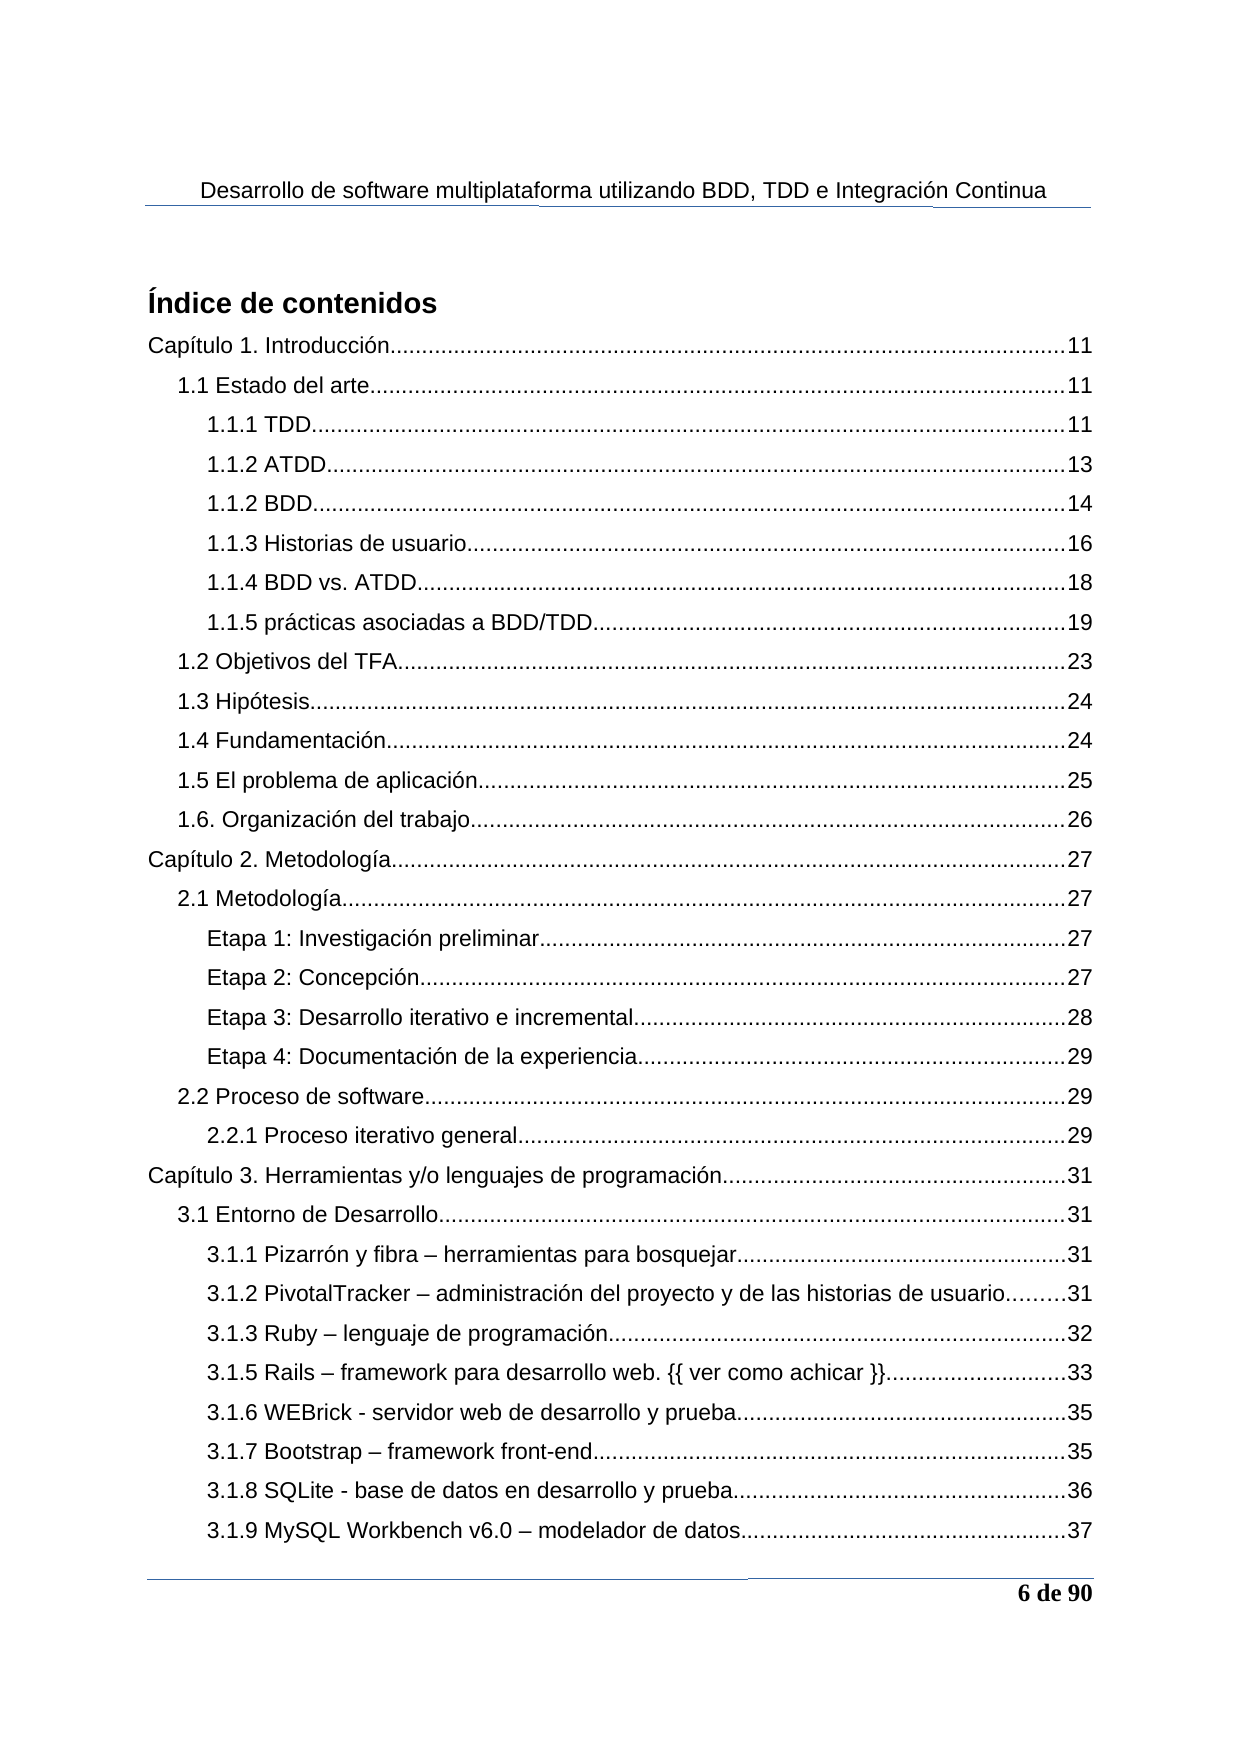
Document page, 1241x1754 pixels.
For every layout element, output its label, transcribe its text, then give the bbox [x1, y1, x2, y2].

text 1.1.5 prácticas asociadas a BDD/TDD. 19 [207, 609, 1093, 635]
text Etapa 4: Documentación de la experiencia. 29 [207, 1043, 1093, 1069]
text Capítulo 3. Herramientas y/o lenguajes de programación 31 [148, 1162, 1093, 1188]
text 1.6. Organización del trabajo. 26 [177, 806, 1093, 833]
subtitle Índice de contenidos [148, 286, 1093, 320]
text 3.1.2 PivotalTracker – administración del proyecto y de las historias de usuario. 31 [207, 1280, 1093, 1306]
text 3.1.7 Bootstrap – framework front-end. 35 [207, 1438, 1093, 1464]
text 1.3 Hipótesis 24 [177, 688, 1093, 714]
text 3.1.3 Ruby – lenguaje de programación. 32 [207, 1319, 1093, 1346]
text Etapa 2: Concepción. 27 [207, 964, 1093, 991]
text 2.2 Proceso de software. 29 [177, 1083, 1093, 1109]
text Etapa 1: Investigación preliminar. 27 [207, 925, 1093, 951]
text 1.2 Objetivos del TFA. 23 [177, 648, 1093, 675]
text Capítulo 1. Introducción. 11 [148, 332, 1093, 359]
text 1.1.1 TDD. 11 [207, 411, 1093, 438]
text 3.1.9 MySQL Workbench v6.0 – modelador de datos. 37 [207, 1517, 1093, 1543]
text 1.1 Estado del arte. 11 [177, 372, 1093, 398]
text 1.1.4 BDD vs. ATDD. 18 [207, 569, 1093, 596]
text 1.1.2 ATDD. 13 [207, 451, 1093, 477]
text 3.1.1 Pizarrón y fibra – herramientas para bosquejar. 31 [207, 1241, 1093, 1267]
text 2.1 Metodología. 27 [177, 885, 1093, 912]
text Etapa 3: Desarrollo iterativo e incremental. 28 [207, 1004, 1093, 1030]
text 1.5 El problema de aplicación. 25 [177, 767, 1093, 793]
text 3.1.6 WEBrick - servidor web de desarrollo y prueba. 35 [207, 1398, 1093, 1425]
text 1.1.2 BDD. 14 [207, 490, 1093, 517]
text 2.2.1 Proceso iterativo general. 29 [207, 1122, 1093, 1148]
text 3.1.8 SQLite - base de datos en desarrollo y prueba. 36 [207, 1477, 1093, 1504]
text 3.1 Entorno de Desarrollo. 31 [177, 1201, 1093, 1227]
text 1.4 Fundamentación 24 [177, 727, 1093, 754]
text Capítulo 2. Metodología 27 [148, 846, 1093, 872]
text 3.1.5 Rails – framework para desarrollo web. {{ ver como achicar }} 33 [207, 1359, 1093, 1385]
text 1.1.3 Historias de usuario. 16 [207, 530, 1093, 556]
